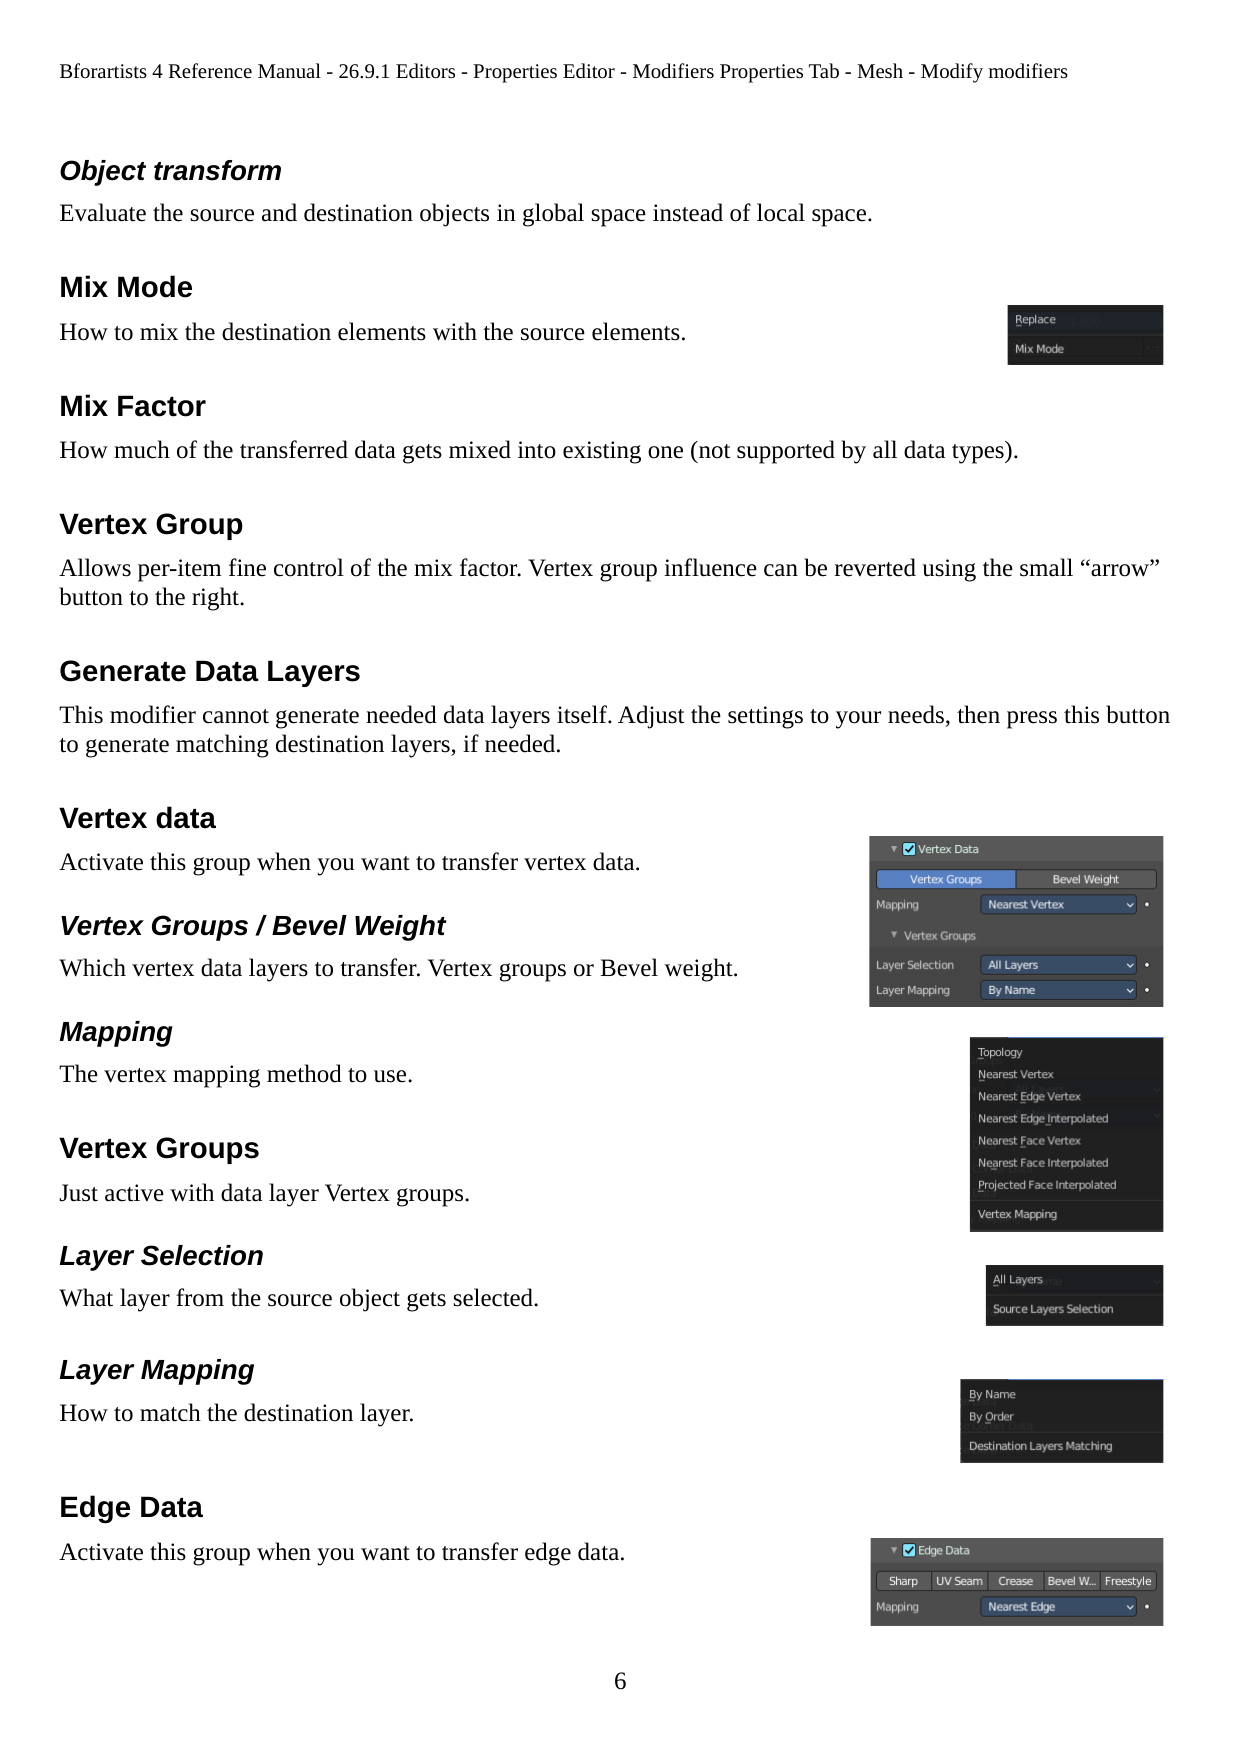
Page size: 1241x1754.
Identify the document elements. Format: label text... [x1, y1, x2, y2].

picture [969, 1037, 1164, 1232]
text Just active with data layer Vertex groups. [59, 1178, 969, 1206]
subtitle Mix Mode [59, 270, 1181, 304]
text Activate this group when you want to transfer vertex data. [59, 847, 869, 876]
subtitle Vertex Group [59, 507, 1181, 541]
subtitle Layer Mapping [59, 1353, 1181, 1385]
text How to mix the destination elements with the source elements. [59, 317, 1007, 345]
text This modifier cannot generate needed data layers itself. Adjust the settings to your needs, then press this button to generate matching destination layers, if needed. [59, 700, 1181, 758]
subtitle Mix Factor [59, 389, 1181, 422]
picture [869, 836, 1164, 1007]
subtitle Generate Data Layers [59, 654, 1181, 688]
subtitle Vertex Groups [59, 1131, 969, 1165]
subtitle Edge Data [59, 1490, 1181, 1524]
subtitle [1164, 1131, 1181, 1165]
text Allows per-item fine control of the mix factor. Vertex group influence can be reverted using the small “arrow” button to the right. [59, 553, 1181, 611]
subtitle Mapping [59, 1015, 1181, 1047]
subtitle Vertex Groups / Bevel Weight [59, 909, 869, 941]
text Which vertex data layers to transfer. Vertex groups or Bevel weight. [59, 953, 869, 982]
subtitle Object transform [59, 154, 1181, 186]
picture [1007, 305, 1164, 365]
text How much of the transferred data gets mixed into existing one (not supported by all data types). [59, 435, 1181, 464]
subtitle Layer Selection [59, 1239, 1181, 1271]
picture [985, 1265, 1164, 1326]
text The vertex mapping method to use. [59, 1059, 969, 1088]
text How to match the destination layer. [59, 1398, 960, 1427]
text What layer from the source object gets selected. [59, 1283, 985, 1312]
picture [870, 1538, 1164, 1626]
text Activate this group when you want to transfer edge data. [59, 1537, 1181, 1565]
subtitle Vertex data [59, 801, 1181, 835]
picture [960, 1379, 1164, 1463]
text Evaluate the source and destination objects in global space instead of local space. [59, 198, 1181, 227]
